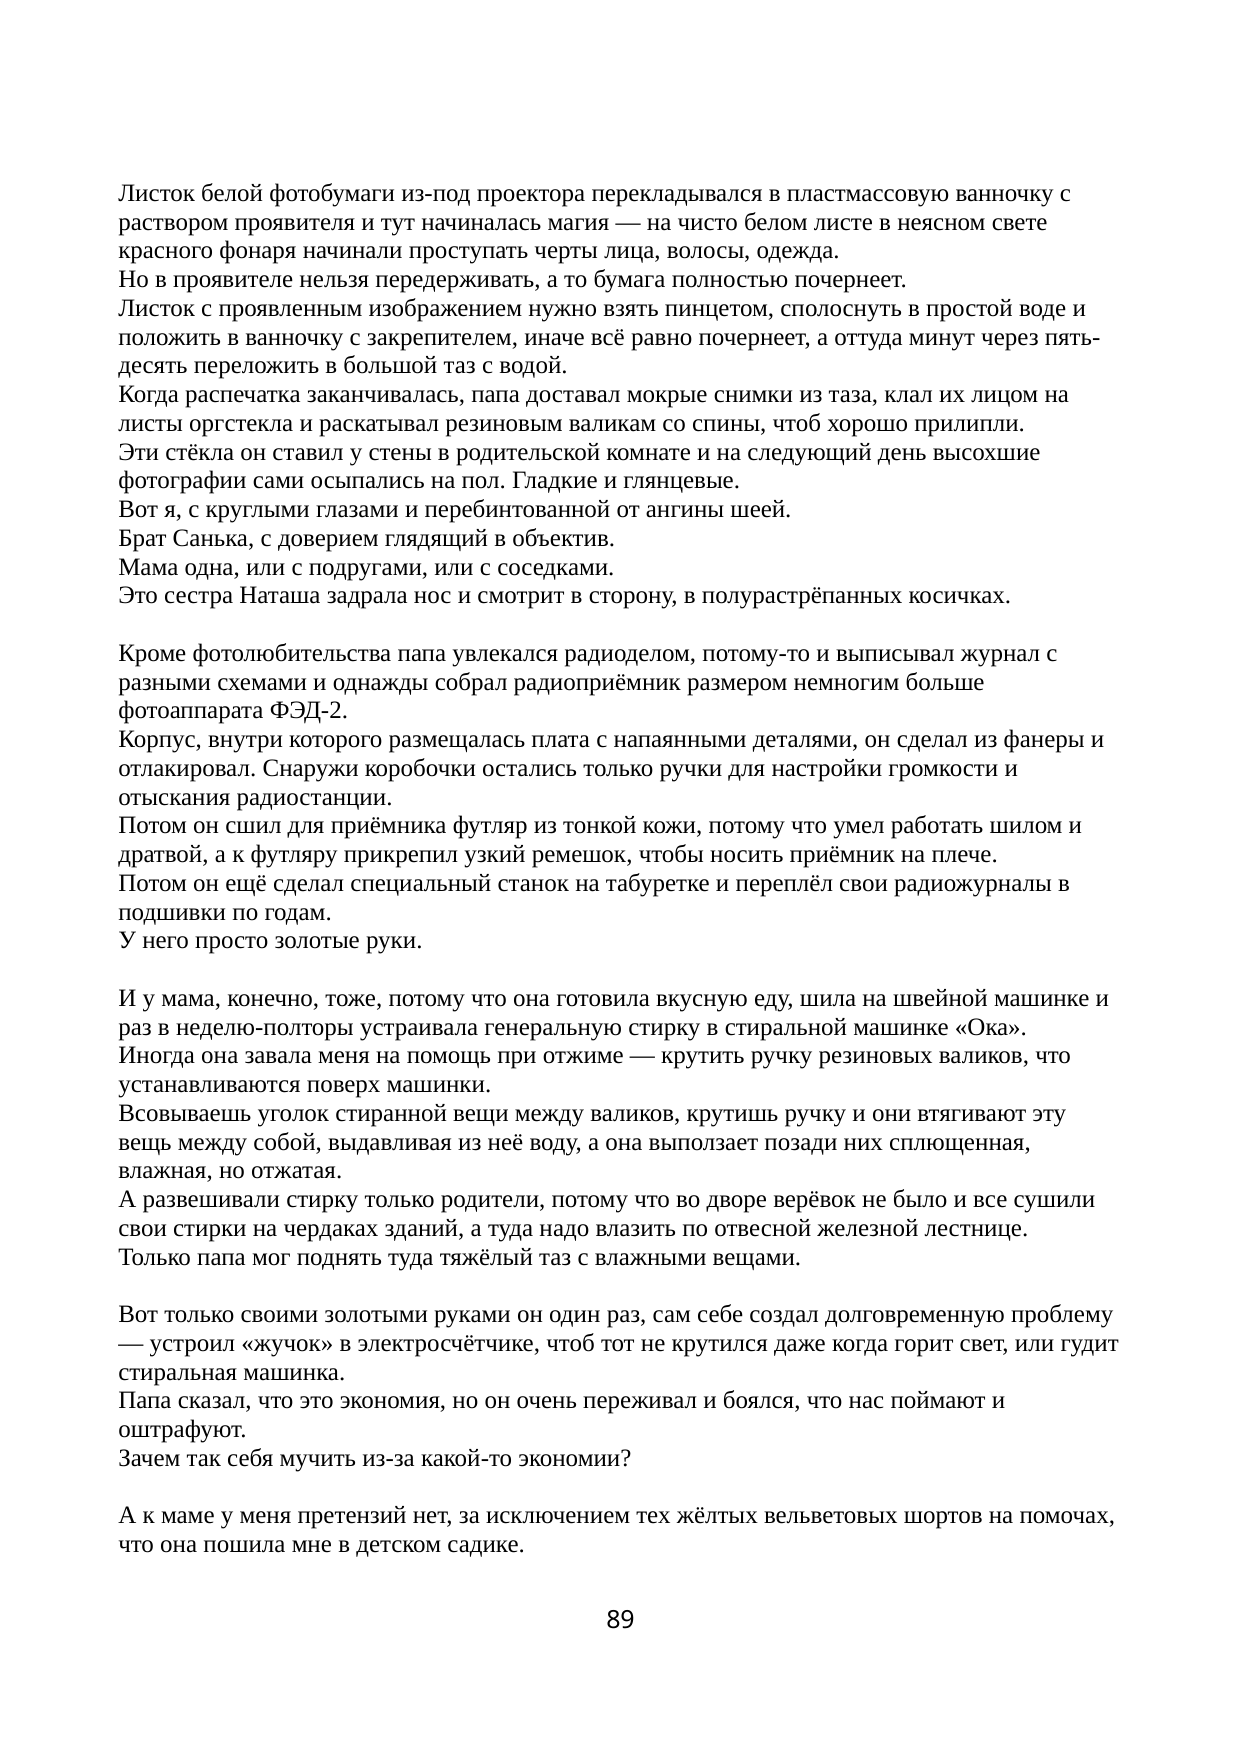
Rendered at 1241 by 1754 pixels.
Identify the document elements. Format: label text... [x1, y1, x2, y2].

text А к маме у меня претензий нет, за исключением тех жёлтых вельветовых шортов на помочах, что она пошила мне в детском садике. [118, 1501, 1122, 1558]
text Зачем так себя мучить из-за какой-то экономии? [118, 1443, 1122, 1472]
text А развешивали стирку только родители, потому что во дворе верёвок не было и все сушили свои стирки на чердаках зданий, а туда надо влазить по отвесной железной лестнице. [118, 1184, 1122, 1242]
text Это сестра Наташа задрала нос и смотрит в сторону, в полурастрёпанных косичках. [118, 581, 1122, 609]
text Потом он ещё сделал специальный станок на табуретке и переплёл свои радиожурналы в подшивки по годам. [118, 868, 1122, 926]
text Листок белой фотобумаги из-под проектора перекладывался в пластмассовую ванночку с раствором проявителя и тут начиналась магия — на чисто белом листе в неясном свете красного фонаря начинали проступать черты лица, волосы, одежда. [118, 178, 1122, 264]
text Потом он сшил для приёмника футляр из тонкой кожи, потому что умел работать шилом и дратвой, а к футляру прикрепил узкий ремешок, чтобы носить приёмник на плече. [118, 811, 1122, 868]
text Корпус, внутри которого размещалась плата с напаянными деталями, он сделал из фанеры и отлакировал. Снаружи коробочки остались только ручки для настройки громкости и отыскания радиостанции. [118, 724, 1122, 811]
text Брат Санька, с доверием глядящий в объектив. [118, 523, 1122, 552]
text Вот только своими золотыми руками он один раз, сам себе создал долговременную проблему — устроил «жучок» в электросчётчике, чтоб тот не крутился даже когда горит свет, или гудит стиральная машинка. [118, 1299, 1122, 1386]
text Иногда она завала меня на помощь при отжиме — крутить ручку резиновых валиков, что устанавливаются поверх машинки. [118, 1041, 1122, 1098]
text У него просто золотые руки. [118, 926, 1122, 954]
text Всовываешь уголок стиранной вещи между валиков, крутишь ручку и они втягивают эту вещь между собой, выдавливая из неё воду, а она выползает позади них сплющенная, влажная, но отжатая. [118, 1098, 1122, 1184]
text И у мама, конечно, тоже, потому что она готовила вкусную еду, шила на швейной машинке и раз в неделю-полторы устраивала генеральную стирку в стиральной машинке «Ока». [118, 983, 1122, 1041]
text Только папа мог поднять туда тяжёлый таз с влажными вещами. [118, 1242, 1122, 1271]
text Когда распечатка заканчивалась, папа доставал мокрые снимки из таза, клал их лицом на листы оргстекла и раскатывал резиновым валикам со спины, чтоб хорошо прилипли. [118, 379, 1122, 437]
text Но в проявителе нельзя передерживать, а то бумага полностью почернеет. [118, 264, 1122, 293]
text Листок с проявленным изображением нужно взять пинцетом, сполоснуть в простой воде и положить в ванночку с закрепителем, иначе всё равно почернеет, а оттуда минут через пять-десять переложить в большой таз с водой. [118, 293, 1122, 379]
text Папа сказал, что это экономия, но он очень переживал и боялся, что нас поймают и оштрафуют. [118, 1386, 1122, 1443]
text Эти стёкла он ставил у стены в родительской комнате и на следующий день высохшие фотографии сами осыпались на пол. Гладкие и глянцевые. [118, 437, 1122, 494]
text Кроме фотолюбительства папа увлекался радиоделом, потому-то и выписывал журнал с разными схемами и однажды собрал радиоприёмник размером немногим больше фотоаппарата ФЭД-2. [118, 638, 1122, 724]
text Вот я, с круглыми глазами и перебинтованной от ангины шеей. [118, 494, 1122, 523]
text Мама одна, или с подругами, или с соседками. [118, 552, 1122, 581]
